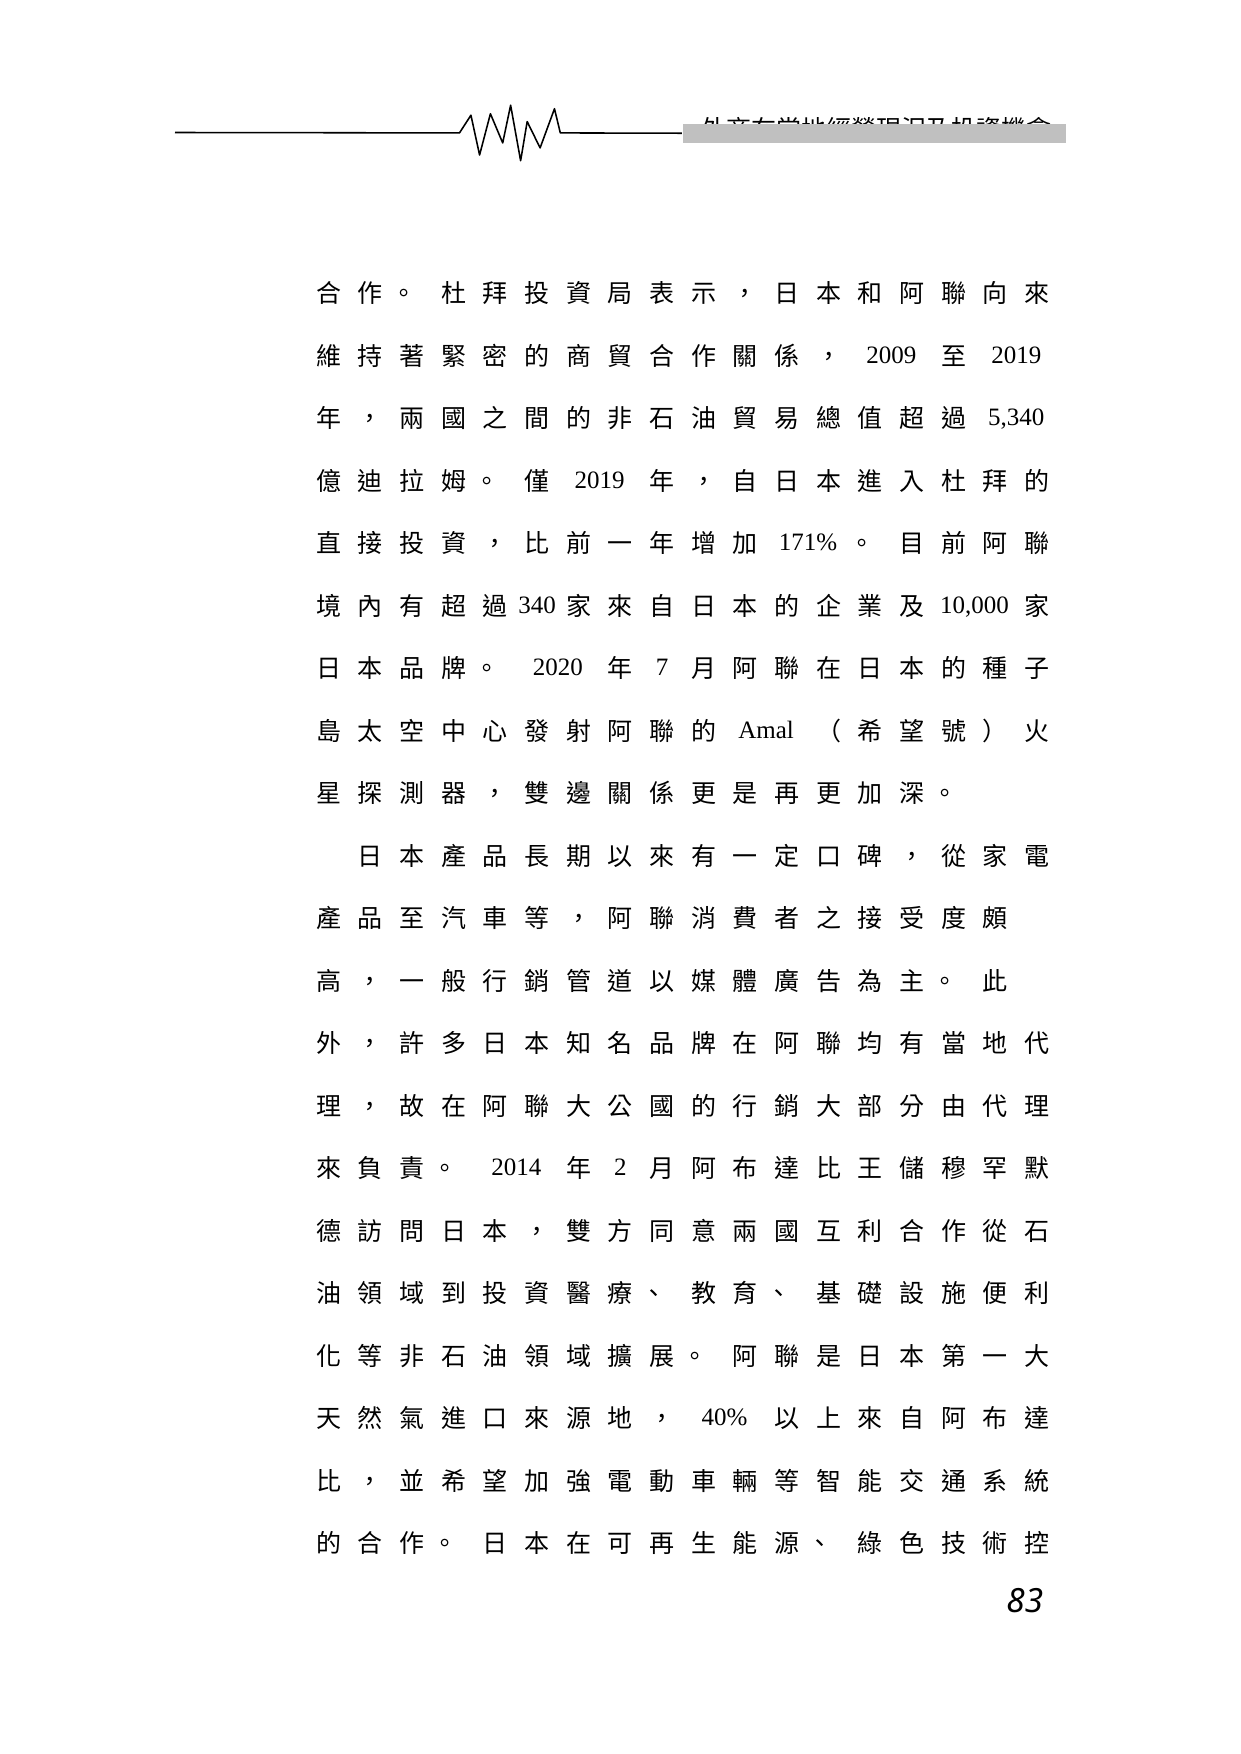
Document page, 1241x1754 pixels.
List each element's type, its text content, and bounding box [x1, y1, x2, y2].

text 合作。杜拜投資局表示，日本和阿聯向來維持著緊密的商貿合作關係，2009至2019年，兩國之間的非石油貿易總值超過5,340億迪拉姆。僅2019年，自日本進入杜拜的直接投資，比前一年增加171%。目前阿聯境內有超過340家來自日本的企業及10,000家日本品牌。2020年7月阿聯在日本的種子島太空中心發射阿聯的Amal（希望號）火星探測器，雙邊關係更是再更加深。 [281, 250, 1058, 813]
text 日本產品長期以來有一定口碑，從家電產品至汽車等，阿聯消費者之接受度頗高，一般行銷管道以媒體廣告為主。此外，許多日本知名品牌在阿聯均有當地代理，故在阿聯大公國的行銷大部分由代理來負責。2014年2月阿布達比王儲穆罕默德訪問日本，雙方同意兩國互利合作從石油領域到投資醫療、教育、基礎設施便利化等非石油領域擴展。阿聯是日本第一大天然氣進口來源地，40%以上來自阿布達比，並希望加強電動車輛等智能交通系統的合作。日本在可再生能源、綠色技術控 [281, 813, 1058, 1563]
